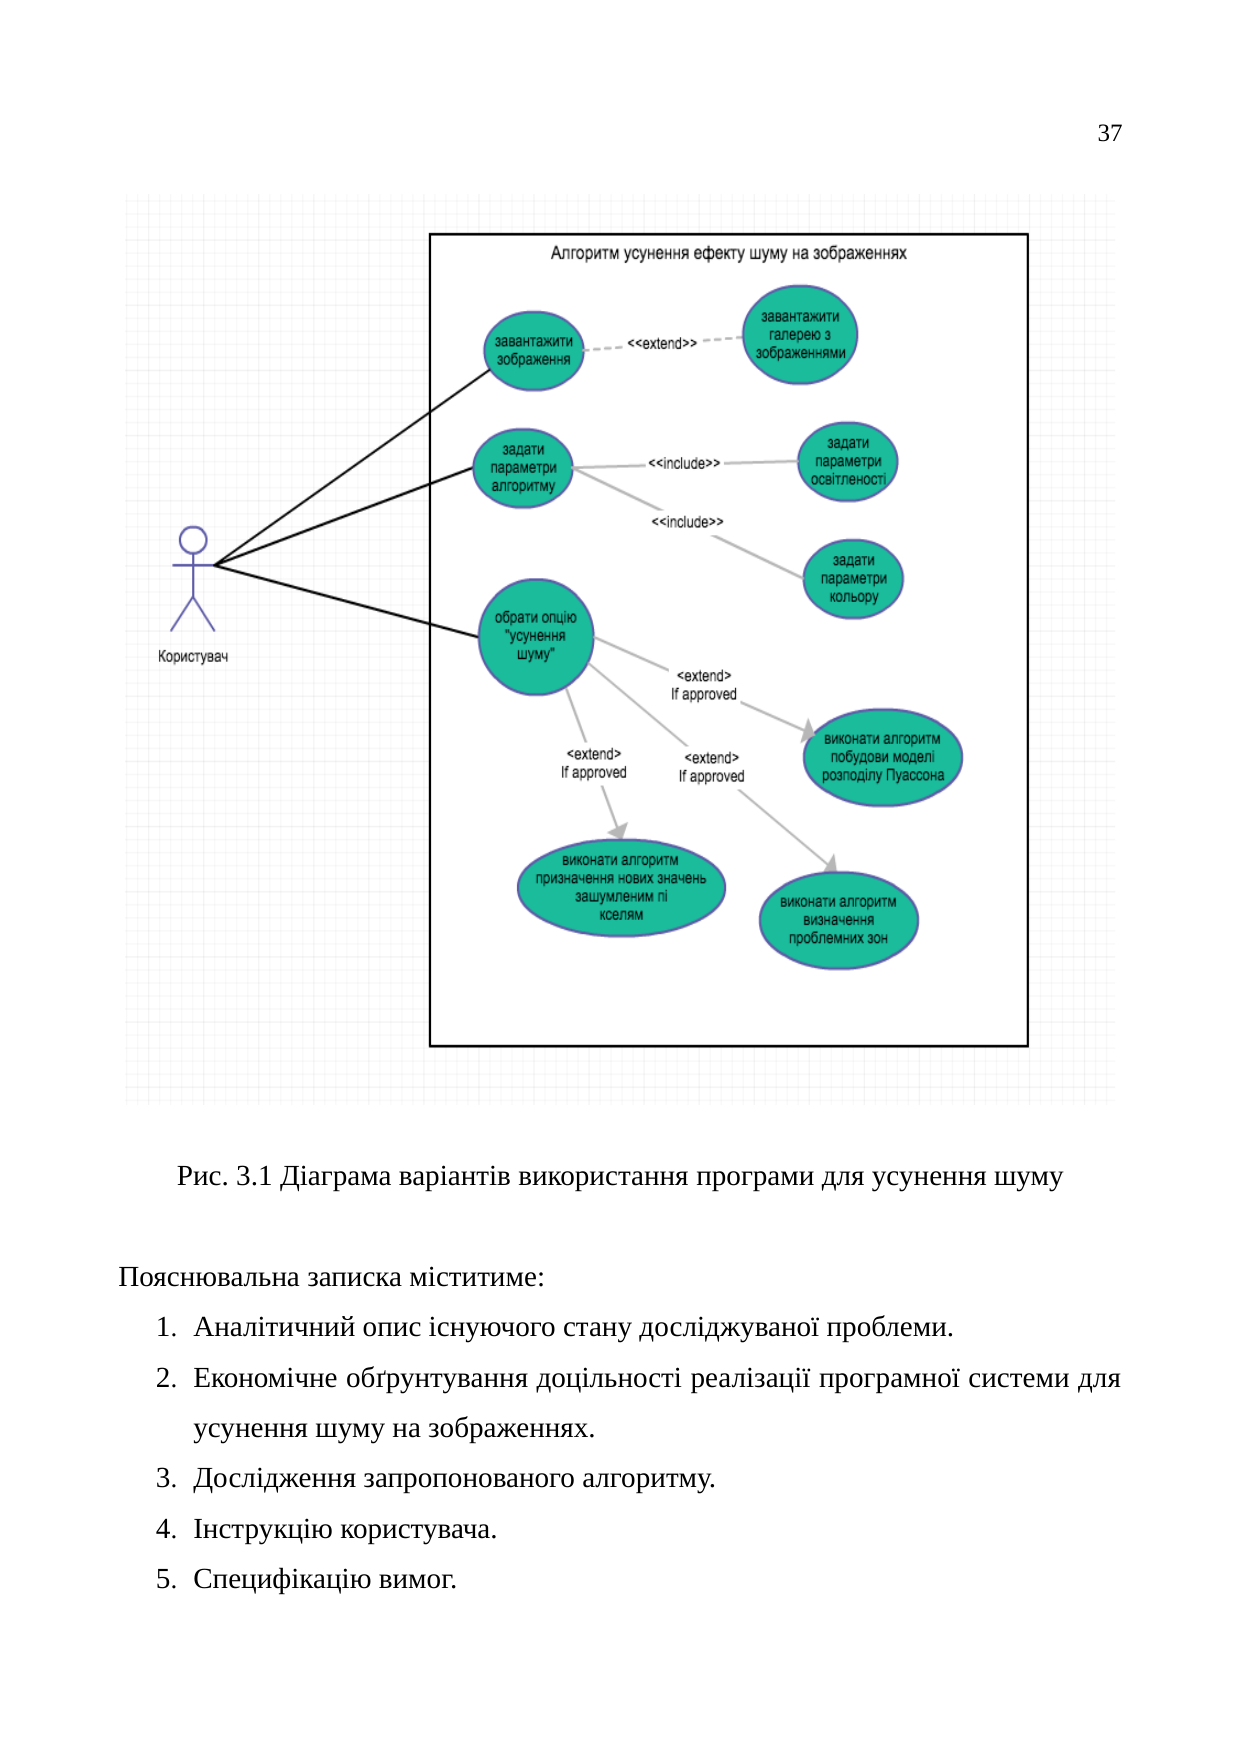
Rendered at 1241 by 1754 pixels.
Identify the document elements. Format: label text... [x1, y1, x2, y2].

list Інструкцію користувача. [156, 1511, 1122, 1544]
list Аналітичний опис існуючого стану досліджуваної проблеми. [156, 1309, 1122, 1343]
text Рис. 3.1 Діаграма варіантів використання програми для усунення шуму [118, 1158, 1122, 1192]
list Специфікацію вимог. [156, 1561, 1122, 1595]
list Дослідження запропонованого алгоритму. [156, 1461, 1122, 1494]
list Економічне обґрунтування доцільності реалізації програмної системи для усунення шуму на зображеннях. [156, 1360, 1122, 1444]
picture [125, 194, 1116, 1105]
text Пояснювальна записка міститиме: [118, 1259, 1122, 1293]
